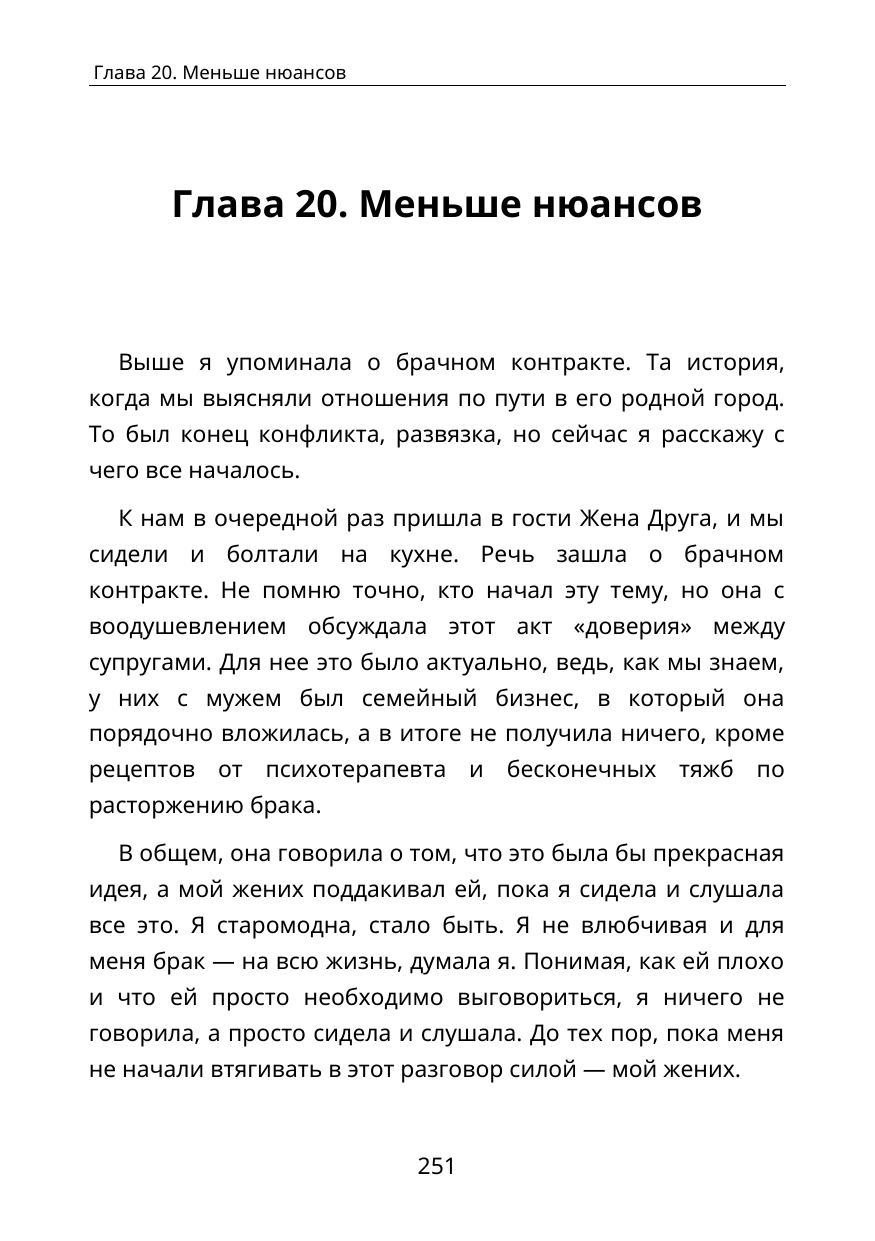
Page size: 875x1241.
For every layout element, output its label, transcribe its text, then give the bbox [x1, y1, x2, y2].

text Выше я упоминала о брачном контракте. Та история, когда мы выясняли отношения по пути в его родной город. То был конец конфликта, развязка, но сейчас я расскажу с чего все началось. [88, 346, 786, 485]
subtitle Глава 20. Меньше нюансов [88, 177, 786, 228]
text В общем, она говорила о том, что это была бы прекрасная идея, а мой жених поддакивал ей, пока я сидела и слушала все это. Я старомодна, стало быть. Я не влюбчивая и для меня брак — на всю жизнь, думала я. Понимая, как ей плохо и что ей просто необходимо выговориться, я ничего не говорила, а просто сидела и слушала. До тех пор, пока меня не начали втягивать в этот разговор силой — мой жених. [88, 837, 786, 1084]
text К нам в очередной раз пришла в гости Жена Друга, и мы сидели и болтали на кухне. Речь зашла о брачном контракте. Не помню точно, кто начал эту тему, но она с воодушевлением обсуждала этот акт «доверия» между супругами. Для нее это было актуально, ведь, как мы знаем, у них с мужем был семейный бизнес, в который она порядочно вложилась, а в итоге не получила ничего, кроме рецептов от психотерапевта и бесконечных тяжб по расторжению брака. [88, 502, 786, 821]
